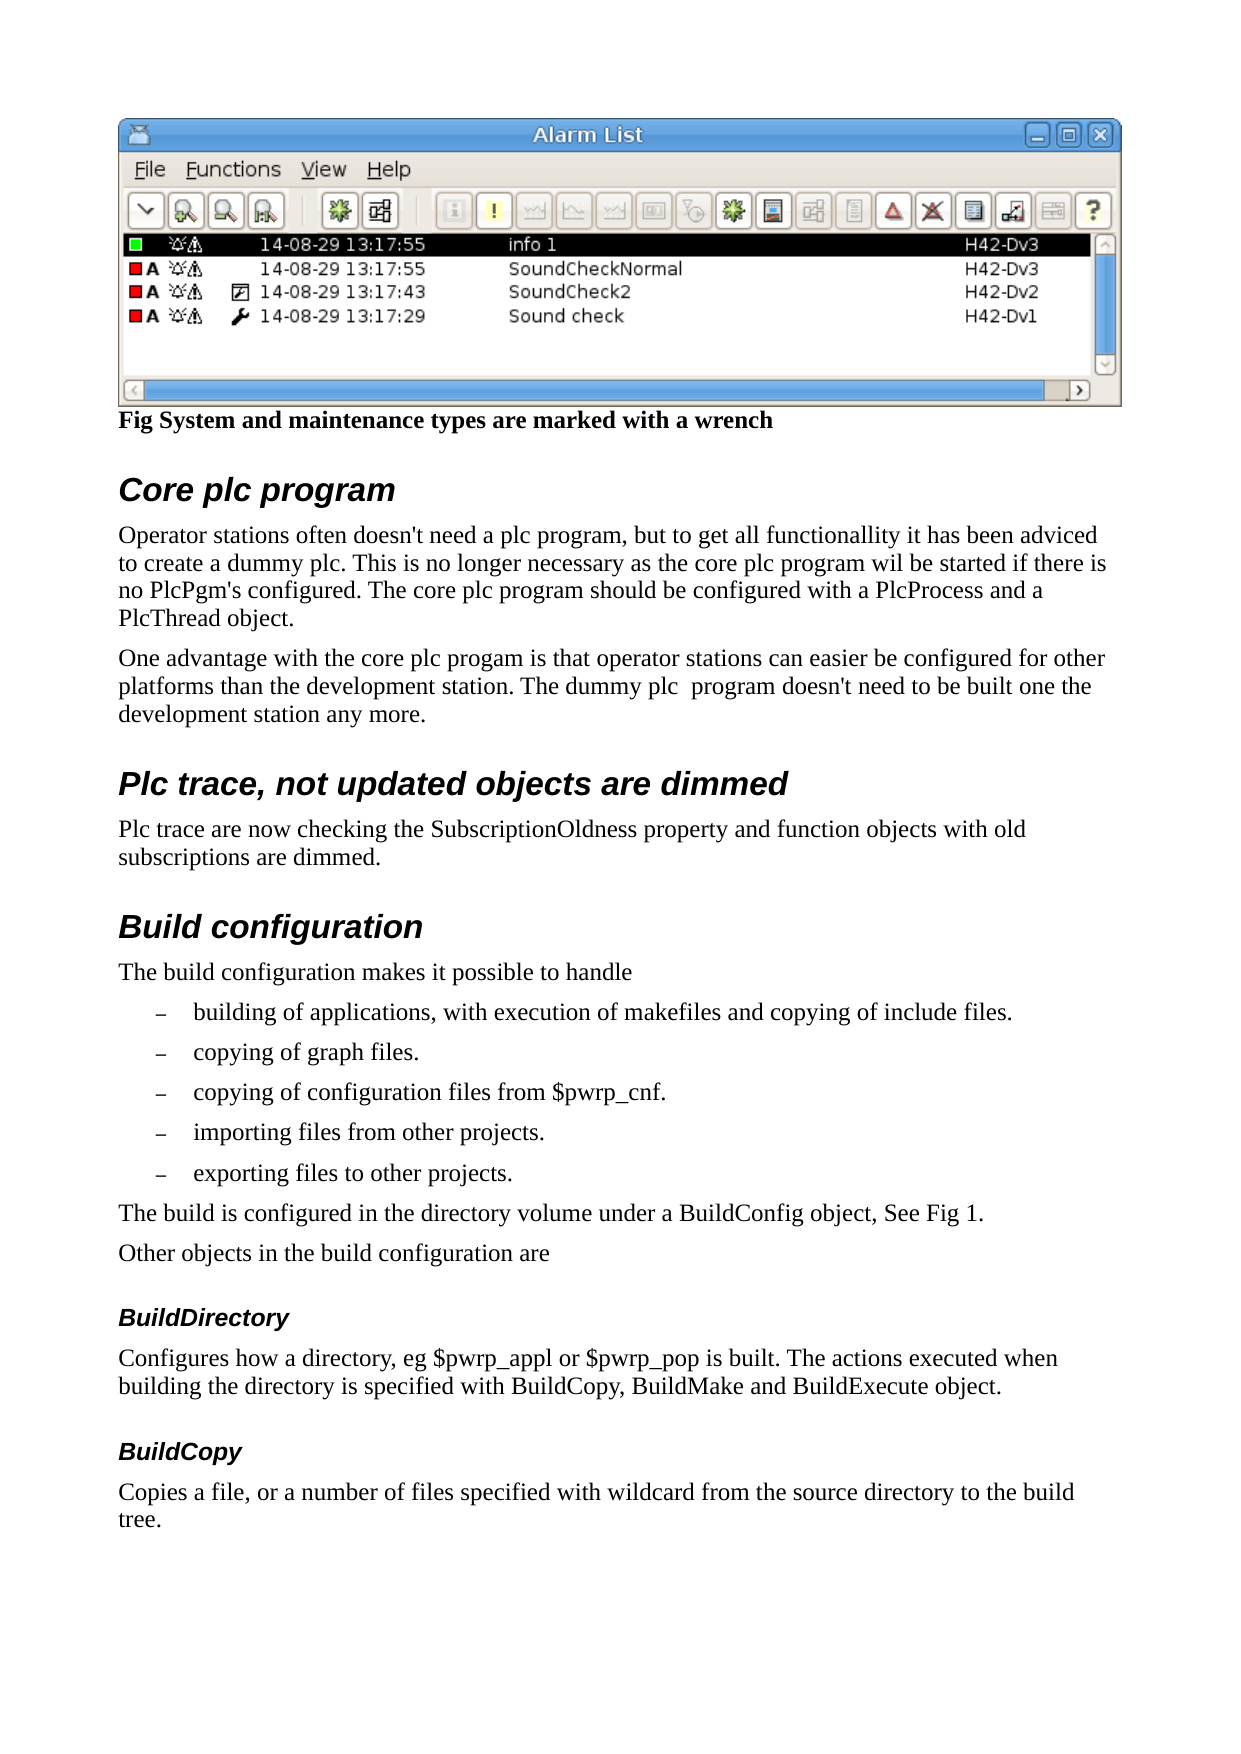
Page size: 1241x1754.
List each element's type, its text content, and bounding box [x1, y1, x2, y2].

list copying of graph files. [156, 1038, 1122, 1066]
list copying of configuration files from $pwrp_cnf. [156, 1078, 1122, 1106]
text One advantage with the core plc progam is that operator stations can easier be configured for other platforms than the development station. The dummy plc program doesn't need to be built one the development station any more. [118, 644, 1122, 728]
text Copies a file, or a number of files specified with wildcard from the source directory to the build tree. [118, 1478, 1122, 1533]
list building of applications, with execution of makefiles and copying of include files. [156, 998, 1122, 1026]
text Fig System and maintenance types are marked with a wrench [118, 407, 1122, 434]
list exporting files to other projects. [156, 1159, 1122, 1186]
picture [118, 118, 1122, 407]
subtitle BuildCopy [118, 1437, 1122, 1465]
subtitle BuildDirectory [118, 1304, 1122, 1332]
text Configures how a directory, eg $pwrp_appl or $pwrp_pop is built. The actions executed when building the directory is specified with BuildCopy, BuildMake and BuildExecute object. [118, 1344, 1122, 1400]
text Operator stations often doesn't need a plc program, but to get all functionallity it has been adviced to create a dummy plc. This is no longer necessary as the core plc program wil be started if there is no PlcPgm's configured. The core plc program should be configured with a PlcProcess and a PlcThread object. [118, 521, 1122, 632]
text The build configuration makes it possible to handle [118, 958, 1122, 985]
subtitle Core plc program [118, 471, 1122, 509]
subtitle Plc trace, not updated objects are dimmed [118, 765, 1122, 802]
list importing files from other projects. [156, 1118, 1122, 1146]
text Other objects in the build configuration are [118, 1239, 1122, 1267]
subtitle Build configuration [118, 908, 1122, 945]
text The build is configured in the directory volume under a BuildConfig object, See Fig 1. [118, 1199, 1122, 1227]
text Plc trace are now checking the SubscriptionOldness property and function objects with old subscriptions are dimmed. [118, 815, 1122, 870]
